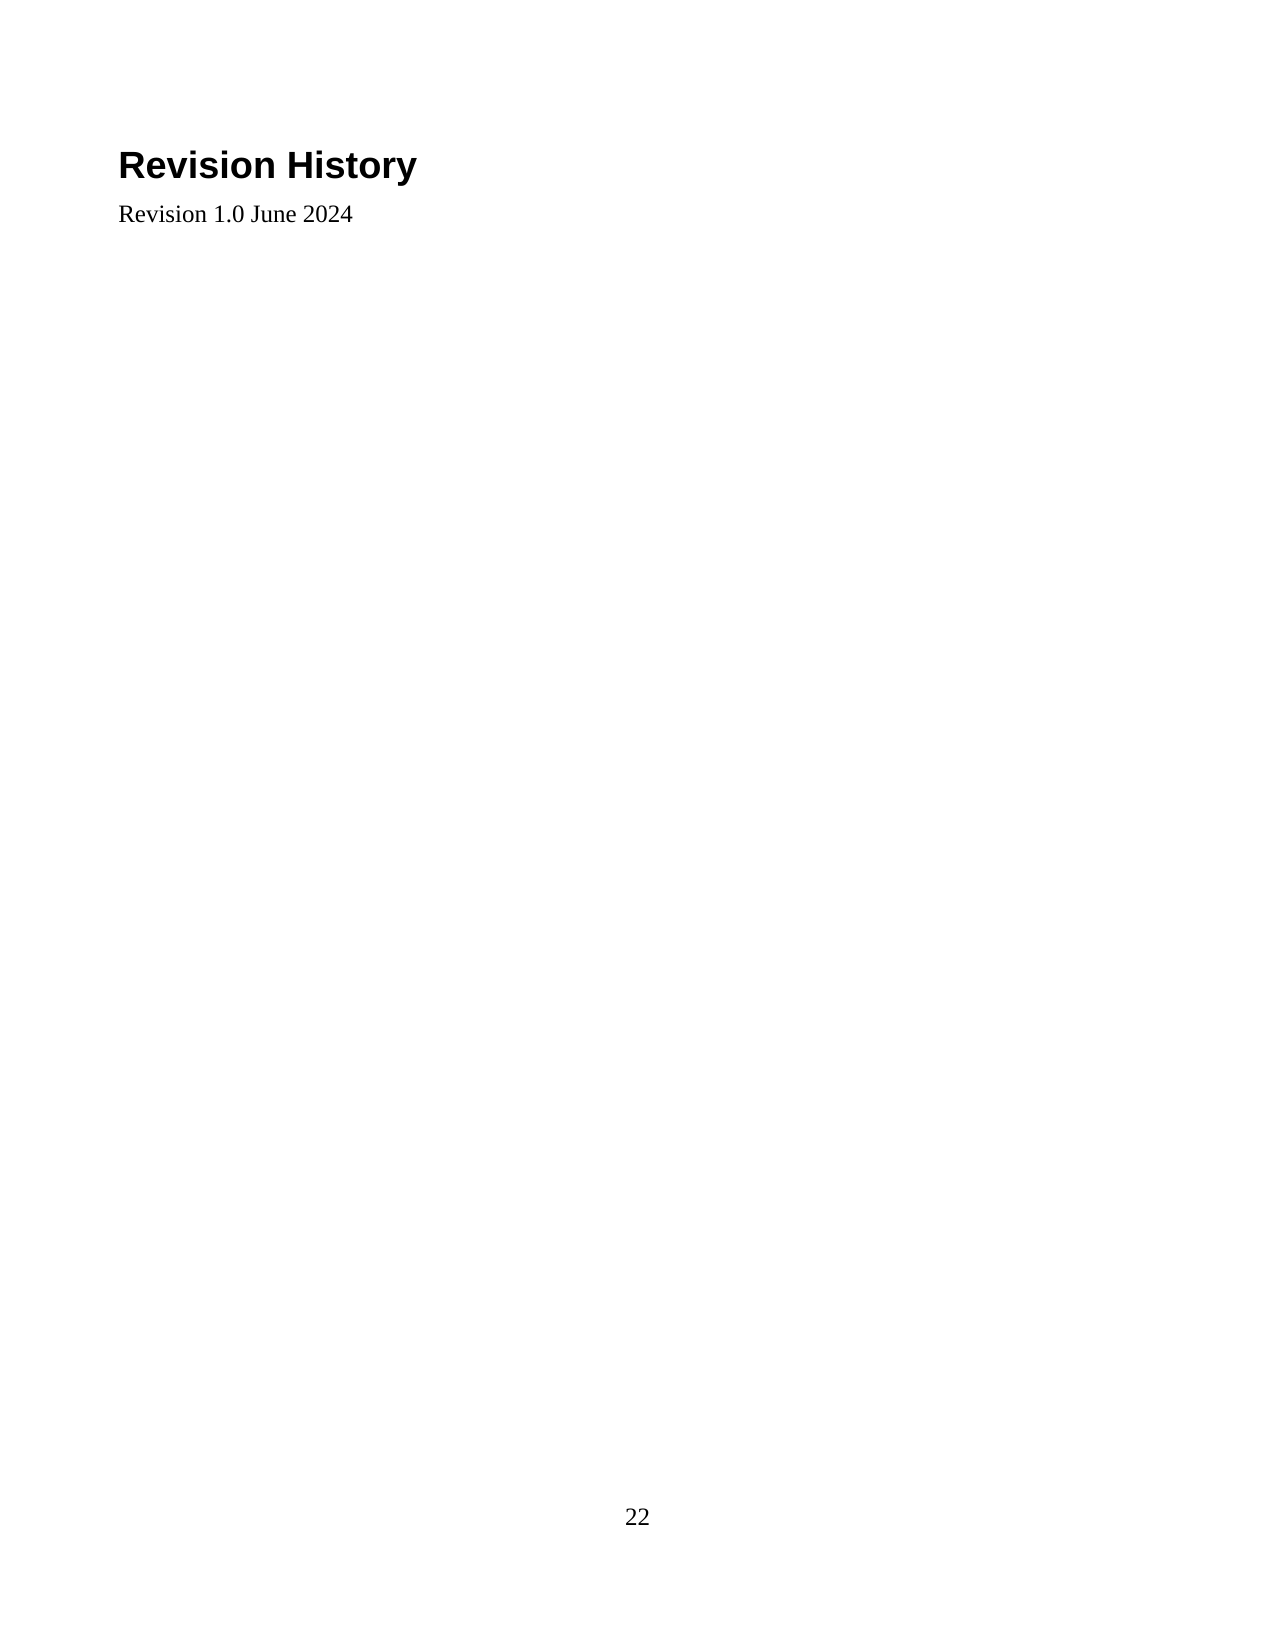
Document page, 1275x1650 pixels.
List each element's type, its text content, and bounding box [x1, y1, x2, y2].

subtitle Revision History [118, 143, 1157, 187]
text Revision 1.0 June 2024 [118, 199, 1157, 228]
